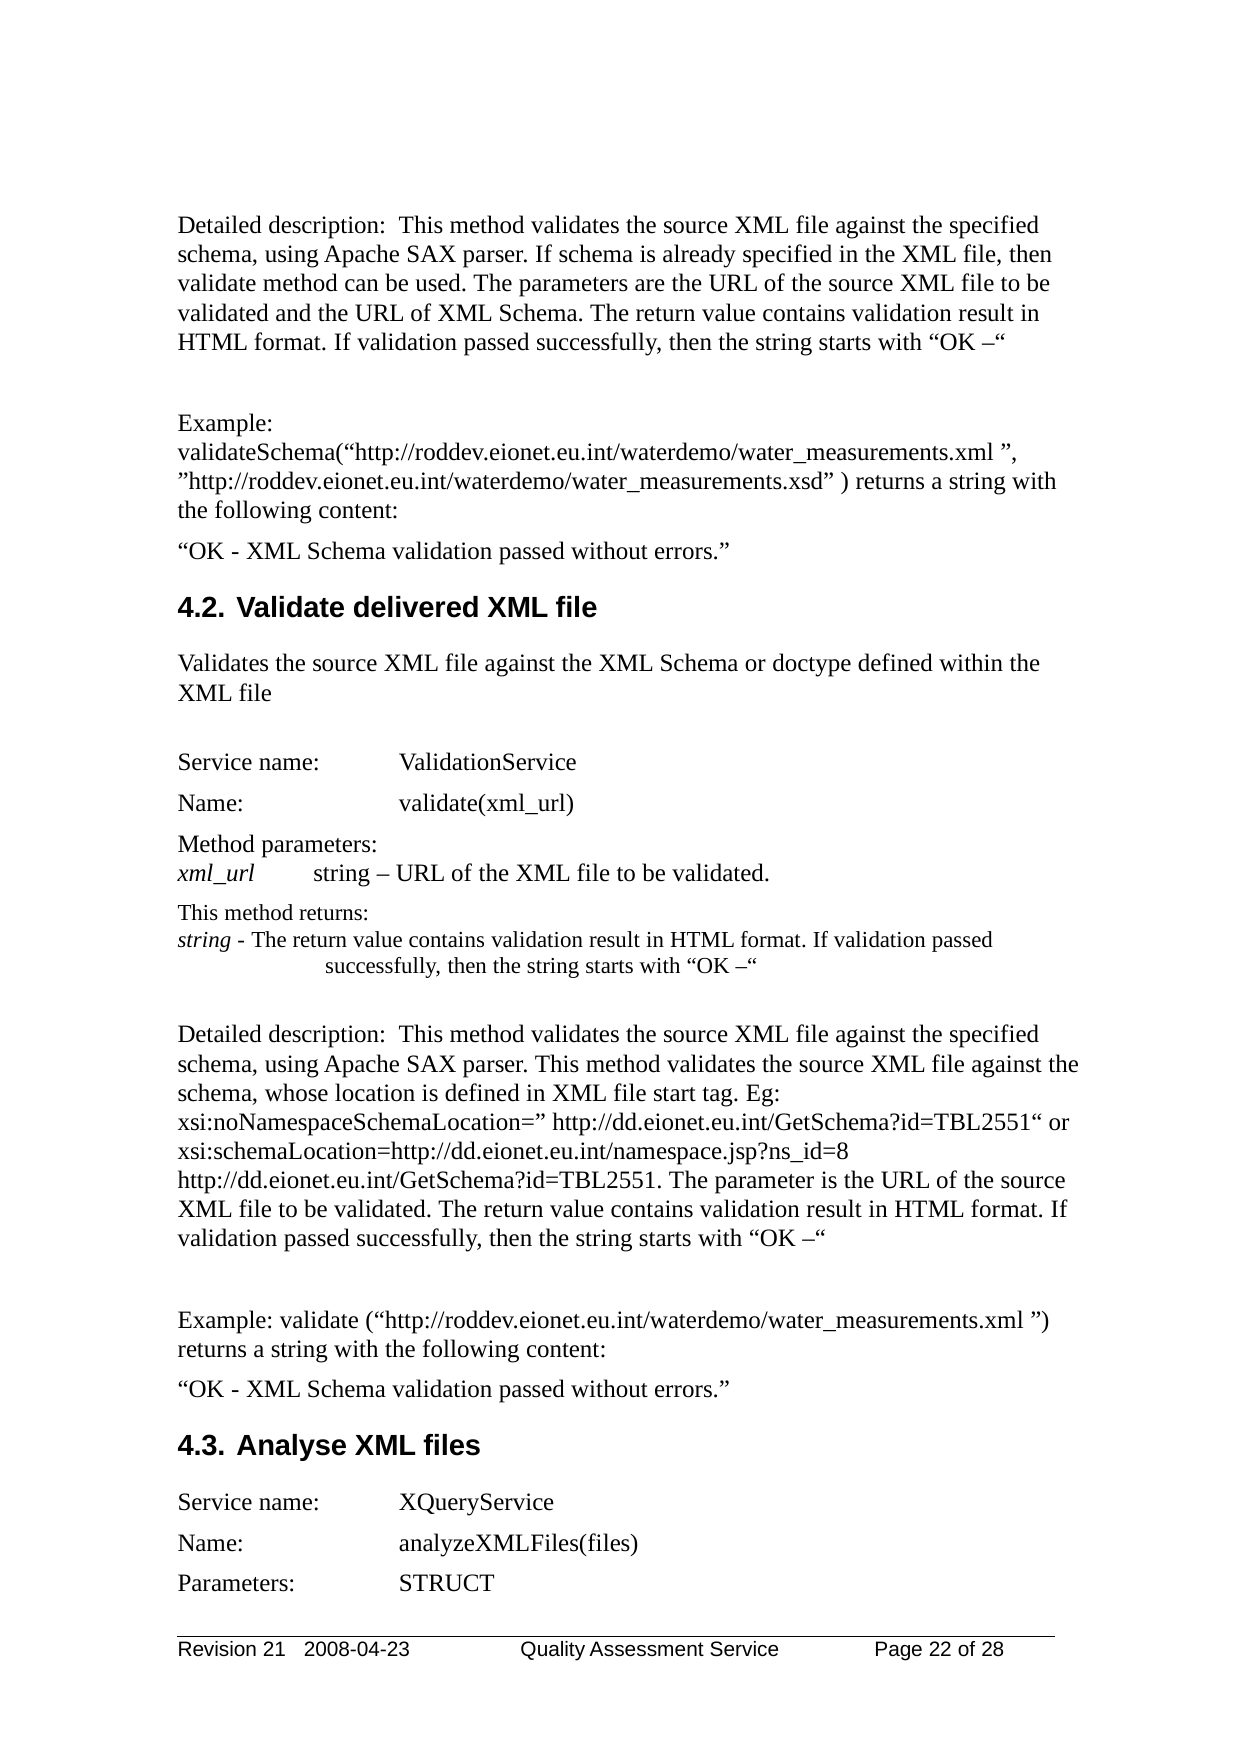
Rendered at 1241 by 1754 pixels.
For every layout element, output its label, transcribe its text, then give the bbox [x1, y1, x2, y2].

text Name: analyzeXMLFiles(files) [177, 1527, 1092, 1556]
text Service name: ValidationService [177, 747, 1092, 776]
text Method parameters: xml_url string – URL of the XML file to be validated. [177, 829, 1092, 887]
text This method returns: string - The return value contains validation result in HTML format. If validation passed successfully, then the string starts with “OK –“ [177, 899, 1092, 978]
subtitle Validate delivered XML file [177, 590, 1092, 623]
text “OK - XML Schema validation passed without errors.” [177, 536, 1092, 565]
text Example: validate (“http://roddev.eionet.eu.int/waterdemo/water_measurements.xml ”) returns a string with the following content: [177, 1304, 1092, 1363]
text Parameters: STRUCT [177, 1568, 1092, 1597]
text Detailed description: This method validates the source XML file against the specified schema, using Apache SAX parser. If schema is already specified in the XML file, then validate method can be used. The parameters are the URL of the source XML file to be validated and the URL of XML Schema. The return value contains validation result in HTML format. If validation passed successfully, then the string starts with “OK –“ [177, 210, 1092, 356]
text Service name: XQueryService [177, 1487, 1092, 1516]
text Validates the source XML file against the XML Schema or doctype defined within the XML file [177, 648, 1092, 736]
subtitle Analyse XML files [177, 1428, 1092, 1462]
text Example: validateSchema(“http://roddev.eionet.eu.int/waterdemo/water_measurements.xml ”, ”http://roddev.eionet.eu.int/waterdemo/water_measurements.xsd” ) returns a string with the following content: [177, 408, 1092, 524]
text Name: validate(xml_url) [177, 788, 1092, 817]
text Detailed description: This method validates the source XML file against the specified schema, using Apache SAX parser. This method validates the source XML file against the schema, whose location is defined in XML file start tag. Eg: xsi:noNamespaceSchemaLocation=” http://dd.eionet.eu.int/GetSchema?id=TBL2551“ or xsi:schemaLocation=http://dd.eionet.eu.int/namespace.jsp?ns_id=8 http://dd.eionet.eu.int/GetSchema?id=TBL2551. The parameter is the URL of the source XML file to be validated. The return value contains validation result in HTML format. If validation passed successfully, then the string starts with “OK –“ [177, 1019, 1092, 1252]
text “OK - XML Schema validation passed without errors.” [177, 1374, 1092, 1403]
